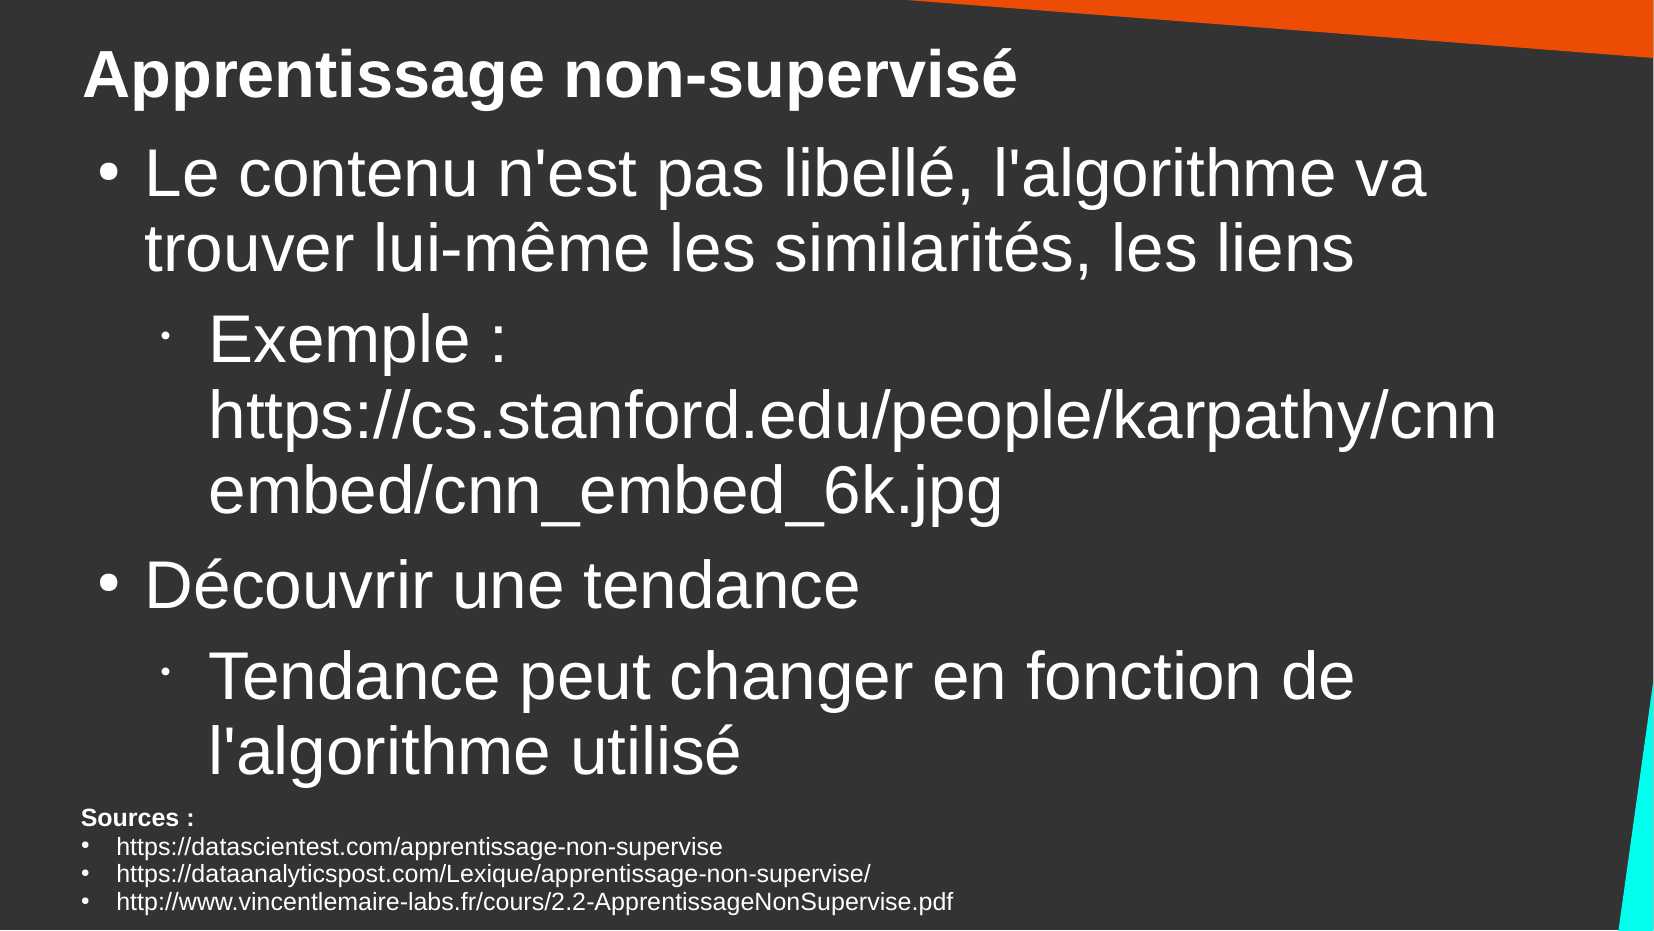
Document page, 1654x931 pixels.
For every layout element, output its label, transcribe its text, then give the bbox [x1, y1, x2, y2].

title Apprentissage non-supervisé [82, 37, 1571, 115]
text_box Sources : https://datascientest.com/apprentissage-non-supervise https://dataanalyticspost.com/Lexique/apprentissage-non-supervise/ http://www.vincentlemaire-labs.fr/cours/2.2-ApprentissageNonSupervise.pdf [66, 796, 1483, 924]
text_box [906, 0, 1654, 59]
list Le contenu n'est pas libellé, l'algorithme va trouver lui-même les similarités, les liens Exemple : https://cs.stanford.edu/people/karpathy/cnnembed/cnn_embed_6k.jpg Découvrir une tendance Tendance peut changer en fonction de l'algorithme utilisé [80, 135, 1501, 804]
text_box [1618, 675, 1654, 931]
